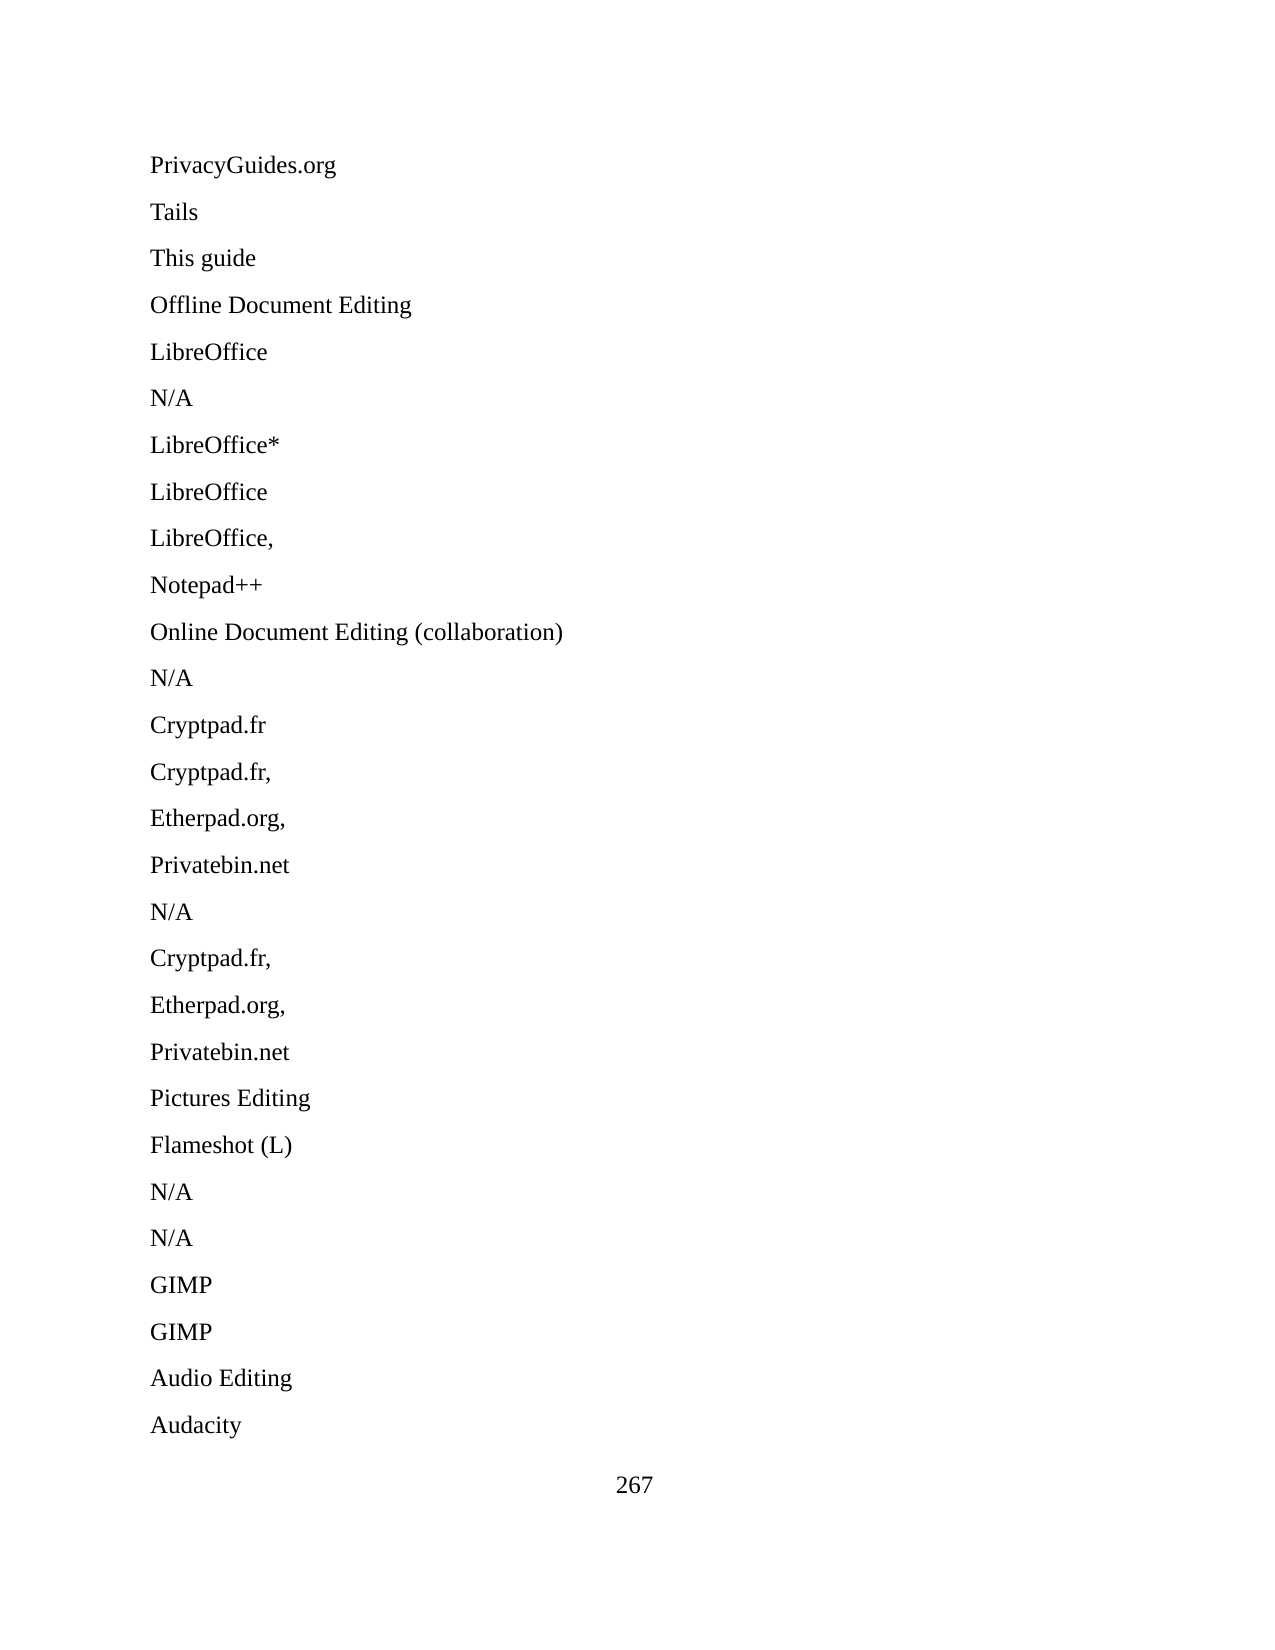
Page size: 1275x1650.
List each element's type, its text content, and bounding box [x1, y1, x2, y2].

text Audio Editing [150, 1363, 1125, 1392]
text Flameshot (L) [150, 1130, 1125, 1159]
text Etherpad.org, [150, 990, 1125, 1019]
text GIMP [150, 1270, 1125, 1299]
text This guide [150, 243, 1125, 272]
text Notepad++ [150, 570, 1125, 599]
text N/A [150, 1223, 1125, 1252]
text Audacity [150, 1410, 1125, 1439]
text Etherpad.org, [150, 803, 1125, 832]
text N/A [150, 663, 1125, 692]
text LibreOffice [150, 337, 1125, 365]
text N/A [150, 383, 1125, 412]
text LibreOffice, [150, 523, 1125, 552]
text Privatebin.net [150, 1037, 1125, 1065]
text LibreOffice [150, 477, 1125, 505]
text Cryptpad.fr [150, 710, 1125, 739]
text Pictures Editing [150, 1083, 1125, 1112]
text Cryptpad.fr, [150, 943, 1125, 972]
text N/A [150, 897, 1125, 925]
text GIMP [150, 1317, 1125, 1345]
text LibreOffice* [150, 430, 1125, 459]
text Privatebin.net [150, 850, 1125, 879]
text PrivacyGuides.org [150, 150, 1125, 179]
text N/A [150, 1177, 1125, 1205]
text Cryptpad.fr, [150, 757, 1125, 785]
text Offline Document Editing [150, 290, 1125, 319]
text Tails [150, 197, 1125, 225]
text Online Document Editing (collaboration) [150, 617, 1125, 645]
